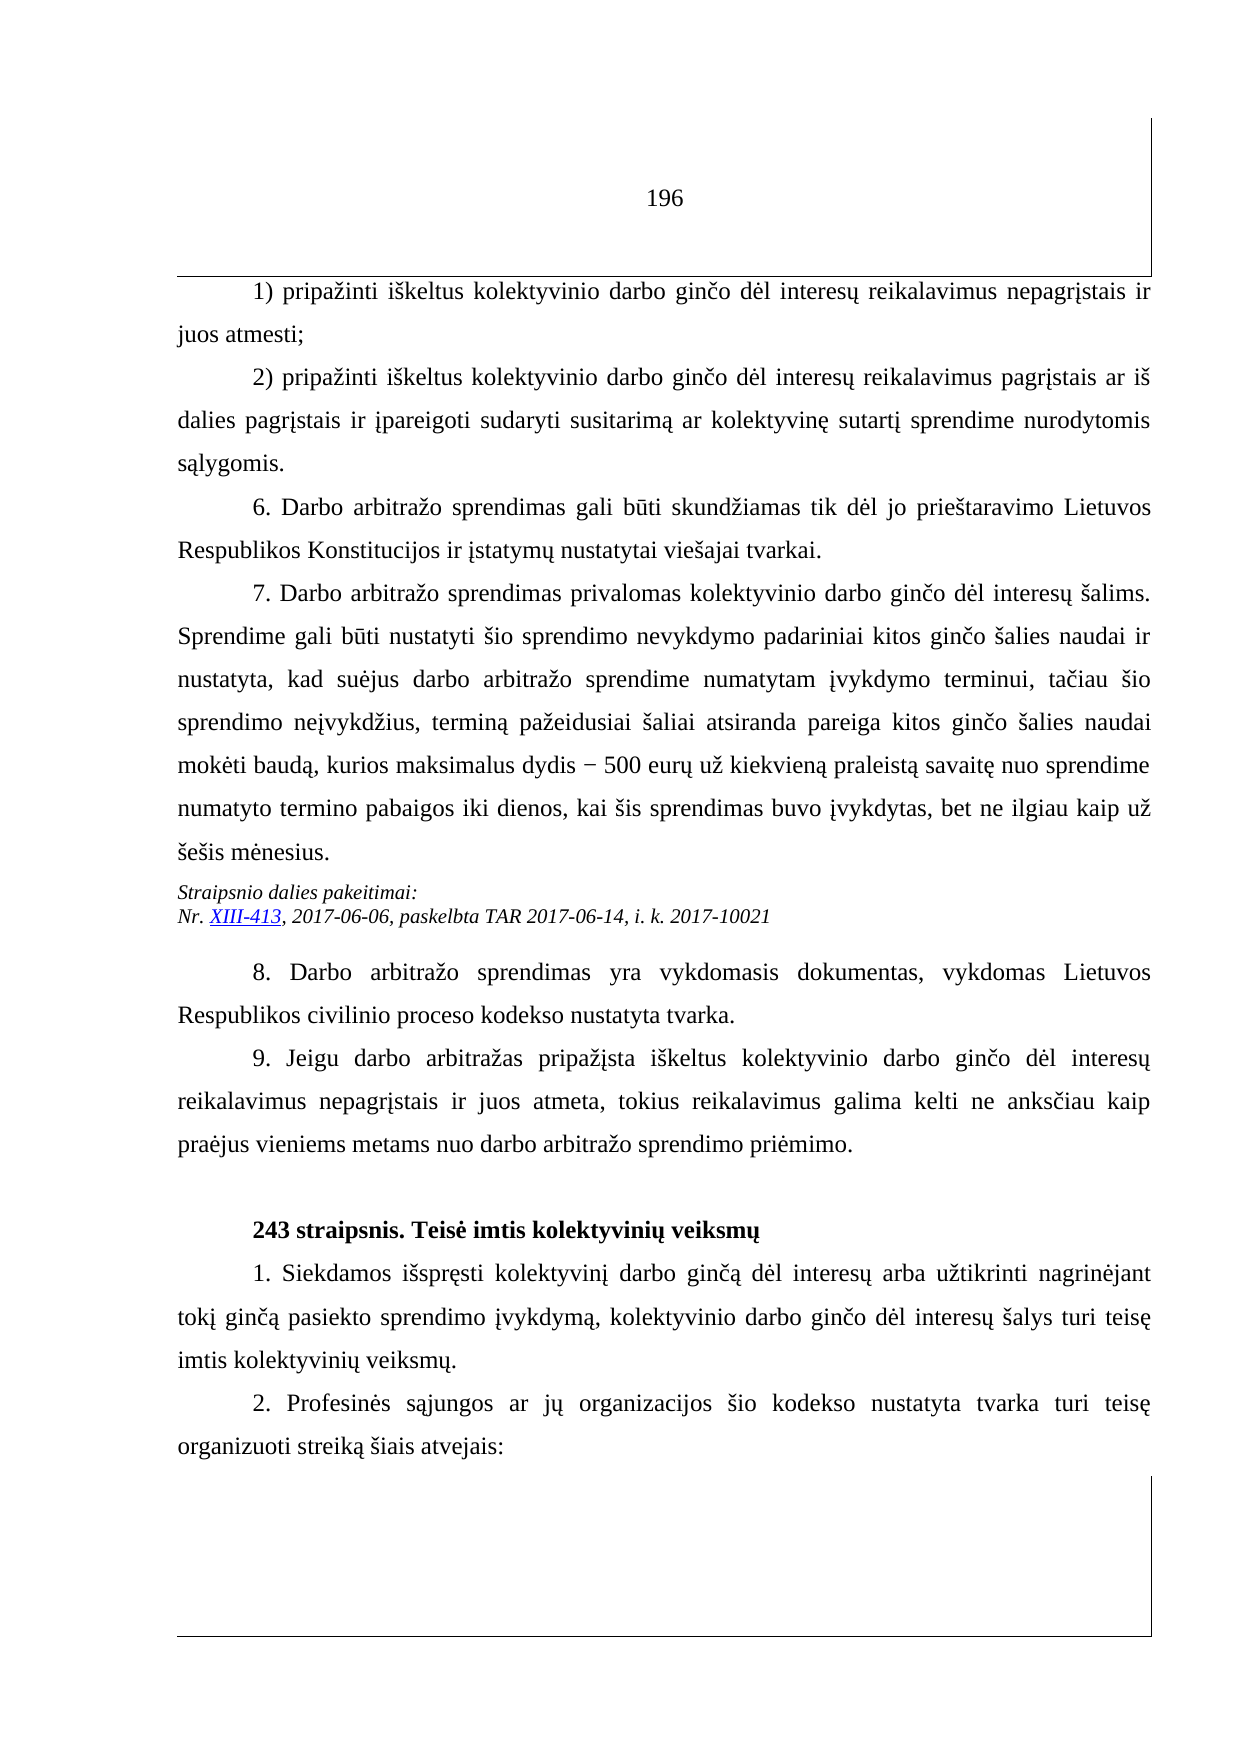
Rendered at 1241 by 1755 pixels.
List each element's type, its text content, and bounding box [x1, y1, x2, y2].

text 2) pripažinti iškeltus kolektyvinio darbo ginčo dėl interesų reikalavimus pagrįstais ar iš dalies pagrįstais ir įpareigoti sudaryti susitarimą ar kolektyvinę sutartį sprendime nurodytomis sąlygomis. [177, 362, 1152, 477]
text Nr. XIII-413, 2017-06-06, paskelbta TAR 2017-06-14, i. k. 2017-10021 [177, 904, 1152, 928]
text 6. Darbo arbitražo sprendimas gali būti skundžiamas tik dėl jo prieštaravimo Lietuvos Respublikos Konstitucijos ir įstatymų nustatytai viešajai tvarkai. [177, 492, 1152, 563]
text 2. Profesinės sąjungos ar jų organizacijos šio kodekso nustatyta tvarka turi teisę organizuoti streiką šiais atvejais: [177, 1388, 1152, 1460]
subtitle 243 straipsnis. Teisė imtis kolektyvinių veiksmų [177, 1215, 1152, 1244]
text 1) pripažinti iškeltus kolektyvinio darbo ginčo dėl interesų reikalavimus nepagrįstais ir juos atmesti; [177, 276, 1152, 348]
text 1. Siekdamos išspręsti kolektyvinį darbo ginčą dėl interesų arba užtikrinti nagrinėjant tokį ginčą pasiekto sprendimo įvykdymą, kolektyvinio darbo ginčo dėl interesų šalys turi teisę imtis kolektyvinių veiksmų. [177, 1258, 1152, 1373]
text 8. Darbo arbitražo sprendimas yra vykdomasis dokumentas, vykdomas Lietuvos Respublikos civilinio proceso kodekso nustatyta tvarka. [177, 957, 1152, 1028]
text Straipsnio dalies pakeitimai: [177, 880, 1152, 904]
text 9. Jeigu darbo arbitražas pripažįsta iškeltus kolektyvinio darbo ginčo dėl interesų reikalavimus nepagrįstais ir juos atmeta, tokius reikalavimus galima kelti ne anksčiau kaip praėjus vieniems metams nuo darbo arbitražo sprendimo priėmimo. [177, 1043, 1152, 1158]
text 7. Darbo arbitražo sprendimas privalomas kolektyvinio darbo ginčo dėl interesų šalims. Sprendime gali būti nustatyti šio sprendimo nevykdymo padariniai kitos ginčo šalies naudai ir nustatyta, kad suėjus darbo arbitražo sprendime numatytam įvykdymo terminui, tačiau šio sprendimo neįvykdžius, terminą pažeidusiai šaliai atsiranda pareiga kitos ginčo šalies naudai mokėti baudą, kurios maksimalus dydis − 500 eurų už kiekvieną praleistą savaitę nuo sprendime numatyto termino pabaigos iki dienos, kai šis sprendimas buvo įvykdytas, bet ne ilgiau kaip už šešis mėnesius. [177, 578, 1152, 865]
